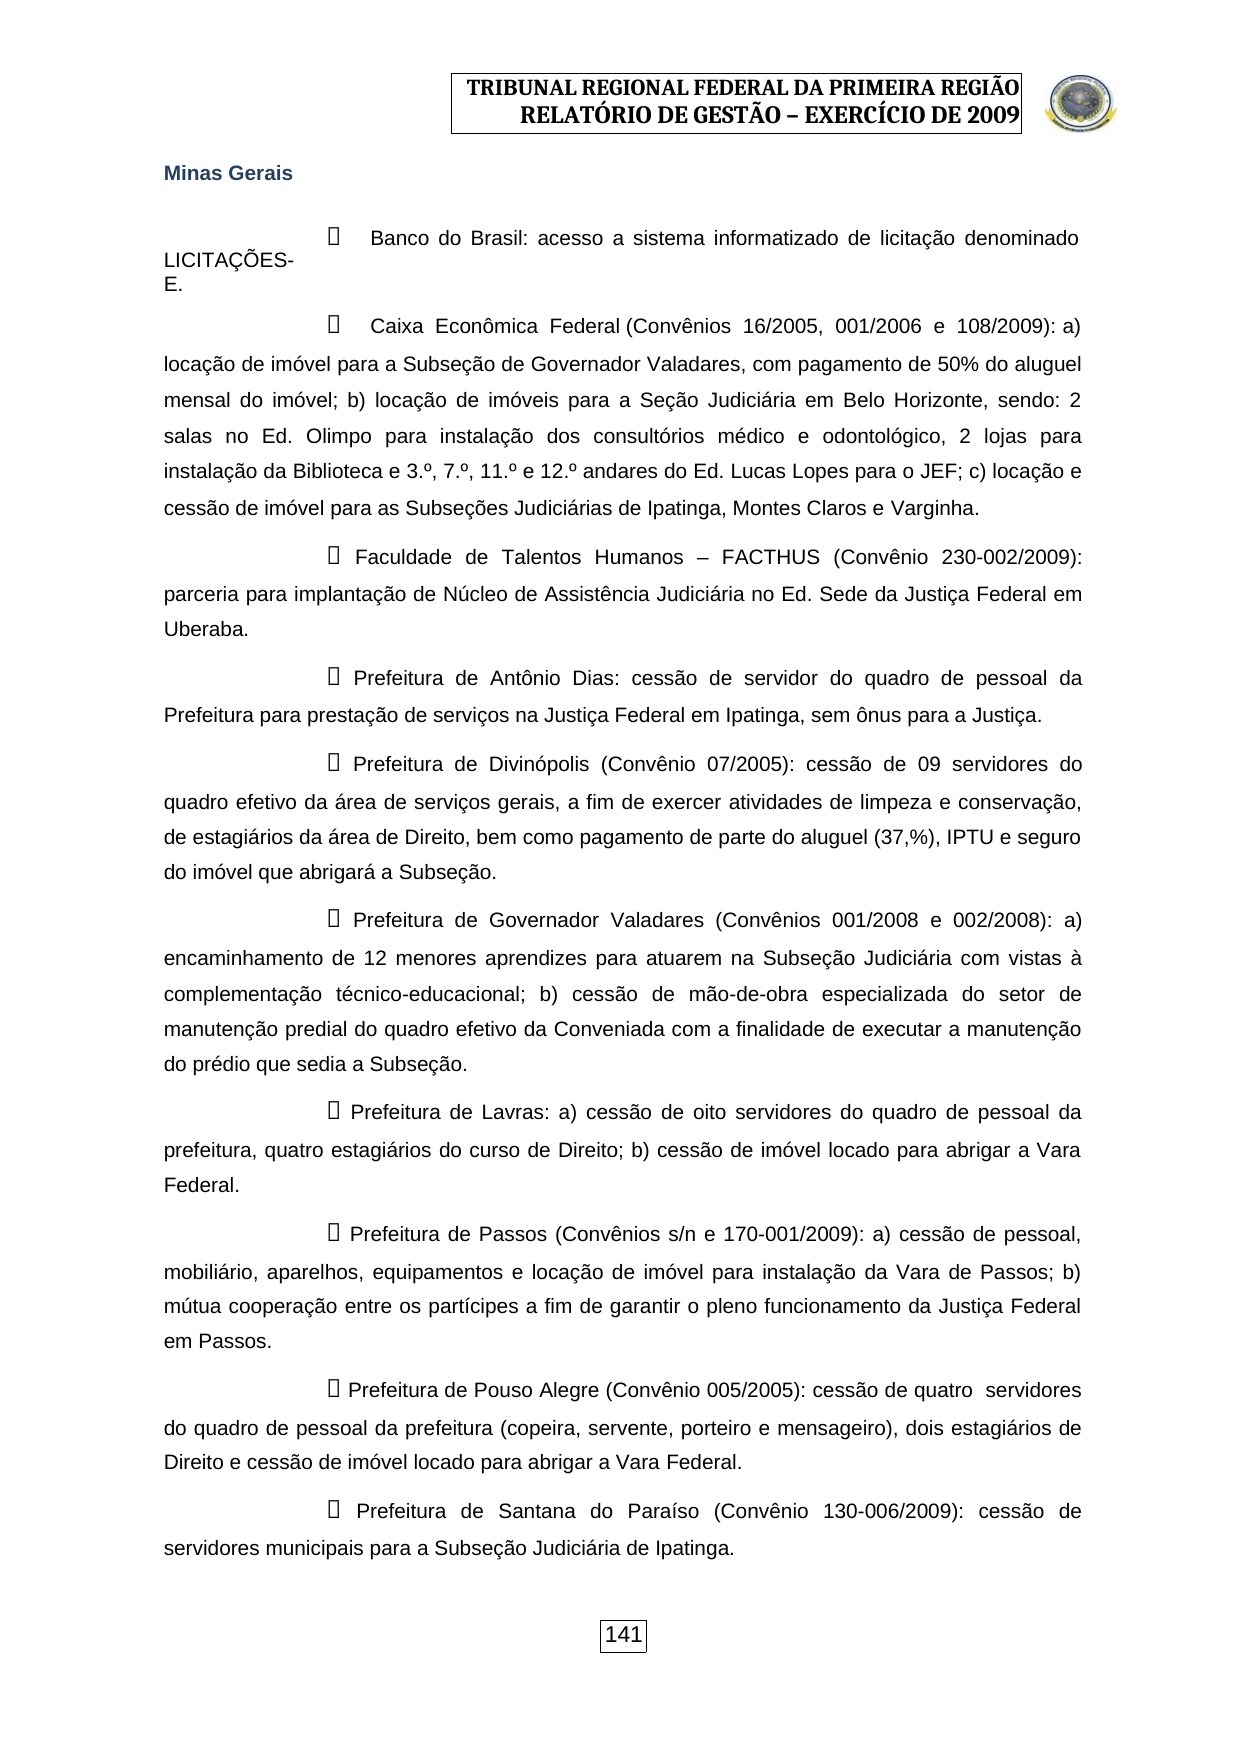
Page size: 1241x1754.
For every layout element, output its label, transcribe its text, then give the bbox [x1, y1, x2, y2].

picture [1045, 75, 1117, 133]
text LICITAÇÕES-E. [163, 248, 314, 296]
text  Prefeitura de Lavras: a) cessão de oito servidores do quadro de pessoal da prefeitura, quatro estagiários do curso de Direito; b) cessão de imóvel locado para abrigar a Vara Federal. [163, 1093, 1083, 1196]
text  Prefeitura de Santana do Paraíso (Convênio 130-006/2009): cessão de servidores municipais para a Subseção Judiciária de Ipatinga. [163, 1492, 1083, 1560]
text  Banco do Brasil: acesso a sistema informatizado de licitação denominado [326, 219, 1123, 253]
text locação de imóvel para a Subseção de Governador Valadares, com pagamento de 50% do aluguel mensal do imóvel; b) locação de imóveis para a Seção Judiciária em Belo Horizonte, sendo: 2 salas no Ed. Olimpo para instalação dos consultórios médico e odontológico, 2 lojas para instalação da Biblioteca e 3.º, 7.º, 11.º e 12.º andares do Ed. Lucas Lopes para o JEF; c) locação e cessão de imóvel para as Subseções Judiciárias de Ipatinga, Montes Claros e Varginha. [163, 352, 1083, 519]
text  Prefeitura de Passos (Convênios s/n e 170-001/2009): a) cessão de pessoal, mobiliário, aparelhos, equipamentos e locação de imóvel para instalação da Vara de Passos; b) mútua cooperação entre os partícipes a fim de garantir o pleno funcionamento da Justiça Federal em Passos. [163, 1214, 1083, 1353]
text  Prefeitura de Pouso Alegre (Convênio 005/2005): cessão de quatro servidores do quadro de pessoal da prefeitura (copeira, servente, porteiro e mensageiro), dois estagiários de Direito e cessão de imóvel locado para abrigar a Vara Federal. [163, 1371, 1083, 1474]
text  Prefeitura de Governador Valadares (Convênios 001/2008 e 002/2008): a) encaminhamento de 12 menores aprendizes para atuarem na Subseção Judiciária com vistas à complementação técnico-educacional; b) cessão de mão-de-obra especializada do setor de manutenção predial do quadro efetivo da Conveniada com a finalidade de executar a manutenção do prédio que sedia a Subseção. [163, 901, 1083, 1076]
text  Faculdade de Talentos Humanos – FACTHUS (Convênio 230-002/2009): parceria para implantação de Núcleo de Assistência Judiciária no Ed. Sede da Justiça Federal em Uberaba. [163, 537, 1083, 641]
text  Caixa Econômica Federal (Convênios 16/2005, 001/2006 e 108/2009): a) [326, 306, 1123, 340]
text  Prefeitura de Divinópolis (Convênio 07/2005): cessão de 09 servidores do quadro efetivo da área de serviços gerais, a fim de exercer atividades de limpeza e conservação, de estagiários da área de Direito, bem como pagamento de parte do aluguel (37,%), IPTU e seguro do imóvel que abrigará a Subseção. [163, 745, 1083, 883]
text  Prefeitura de Antônio Dias: cessão de servidor do quadro de pessoal da Prefeitura para prestação de serviços na Justiça Federal em Ipatinga, sem ônus para a Justiça. [163, 659, 1083, 726]
subtitle Minas Gerais [163, 161, 314, 185]
